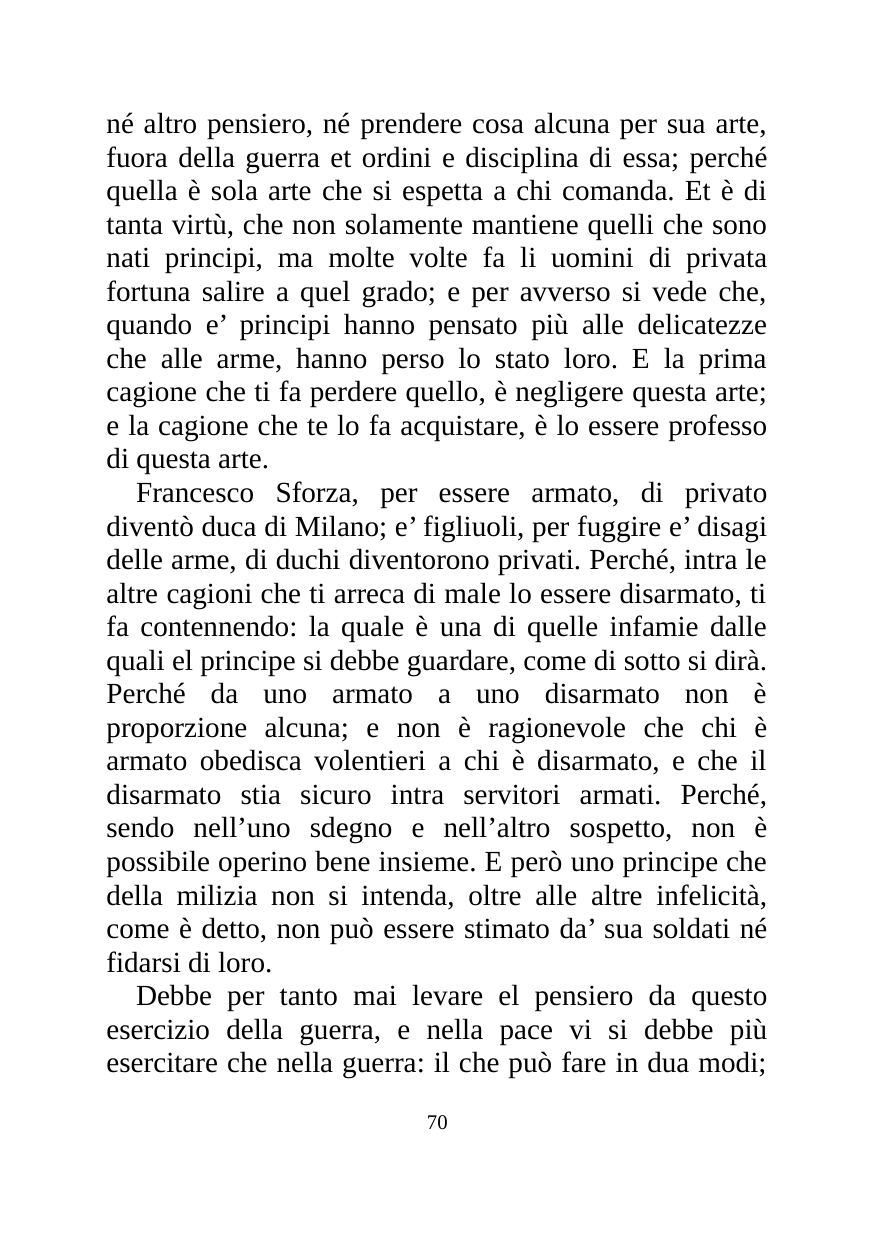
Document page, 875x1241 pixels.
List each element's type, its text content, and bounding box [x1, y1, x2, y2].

text Francesco Sforza, per essere armato, di privato diventò duca di Milano; e’ figliuoli, per fuggire e’ disagi delle arme, di duchi diventorono privati. Perché, intra le altre cagioni che ti arreca di male lo essere disarmato, ti fa contennendo: la quale è una di quelle infamie dalle quali el principe si debbe guardare, come di sotto si dirà. Perché da uno armato a uno disarmato non è proporzione alcuna; e non è ragionevole che chi è armato obedisca volentieri a chi è disarmato, e che il disarmato stia sicuro intra servitori armati. Perché, sendo nell’uno sdegno e nell’altro sospetto, non è possibile operino bene insieme. E però uno principe che della milizia non si intenda, oltre alle altre infelicità, come è detto, non può essere stimato da’ sua soldati né fidarsi di loro. [106, 475, 768, 978]
text Debbe per tanto mai levare el pensiero da questo esercizio della guerra, e nella pace vi si debbe più esercitare che nella guerra: il che può fare in dua modi; [106, 978, 768, 1079]
text né altro pensiero, né prendere cosa alcuna per sua arte, fuora della guerra et ordini e disciplina di essa; perché quella è sola arte che si espetta a chi comanda. Et è di tanta virtù, che non solamente mantiene quelli che sono nati principi, ma molte volte fa li uomini di privata fortuna salire a quel grado; e per avverso si vede che, quando e’ principi hanno pensato più alle delicatezze che alle arme, hanno perso lo stato loro. E la prima cagione che ti fa perdere quello, è negligere questa arte; e la cagione che te lo fa acquistare, è lo essere professo di questa arte. [106, 106, 768, 475]
